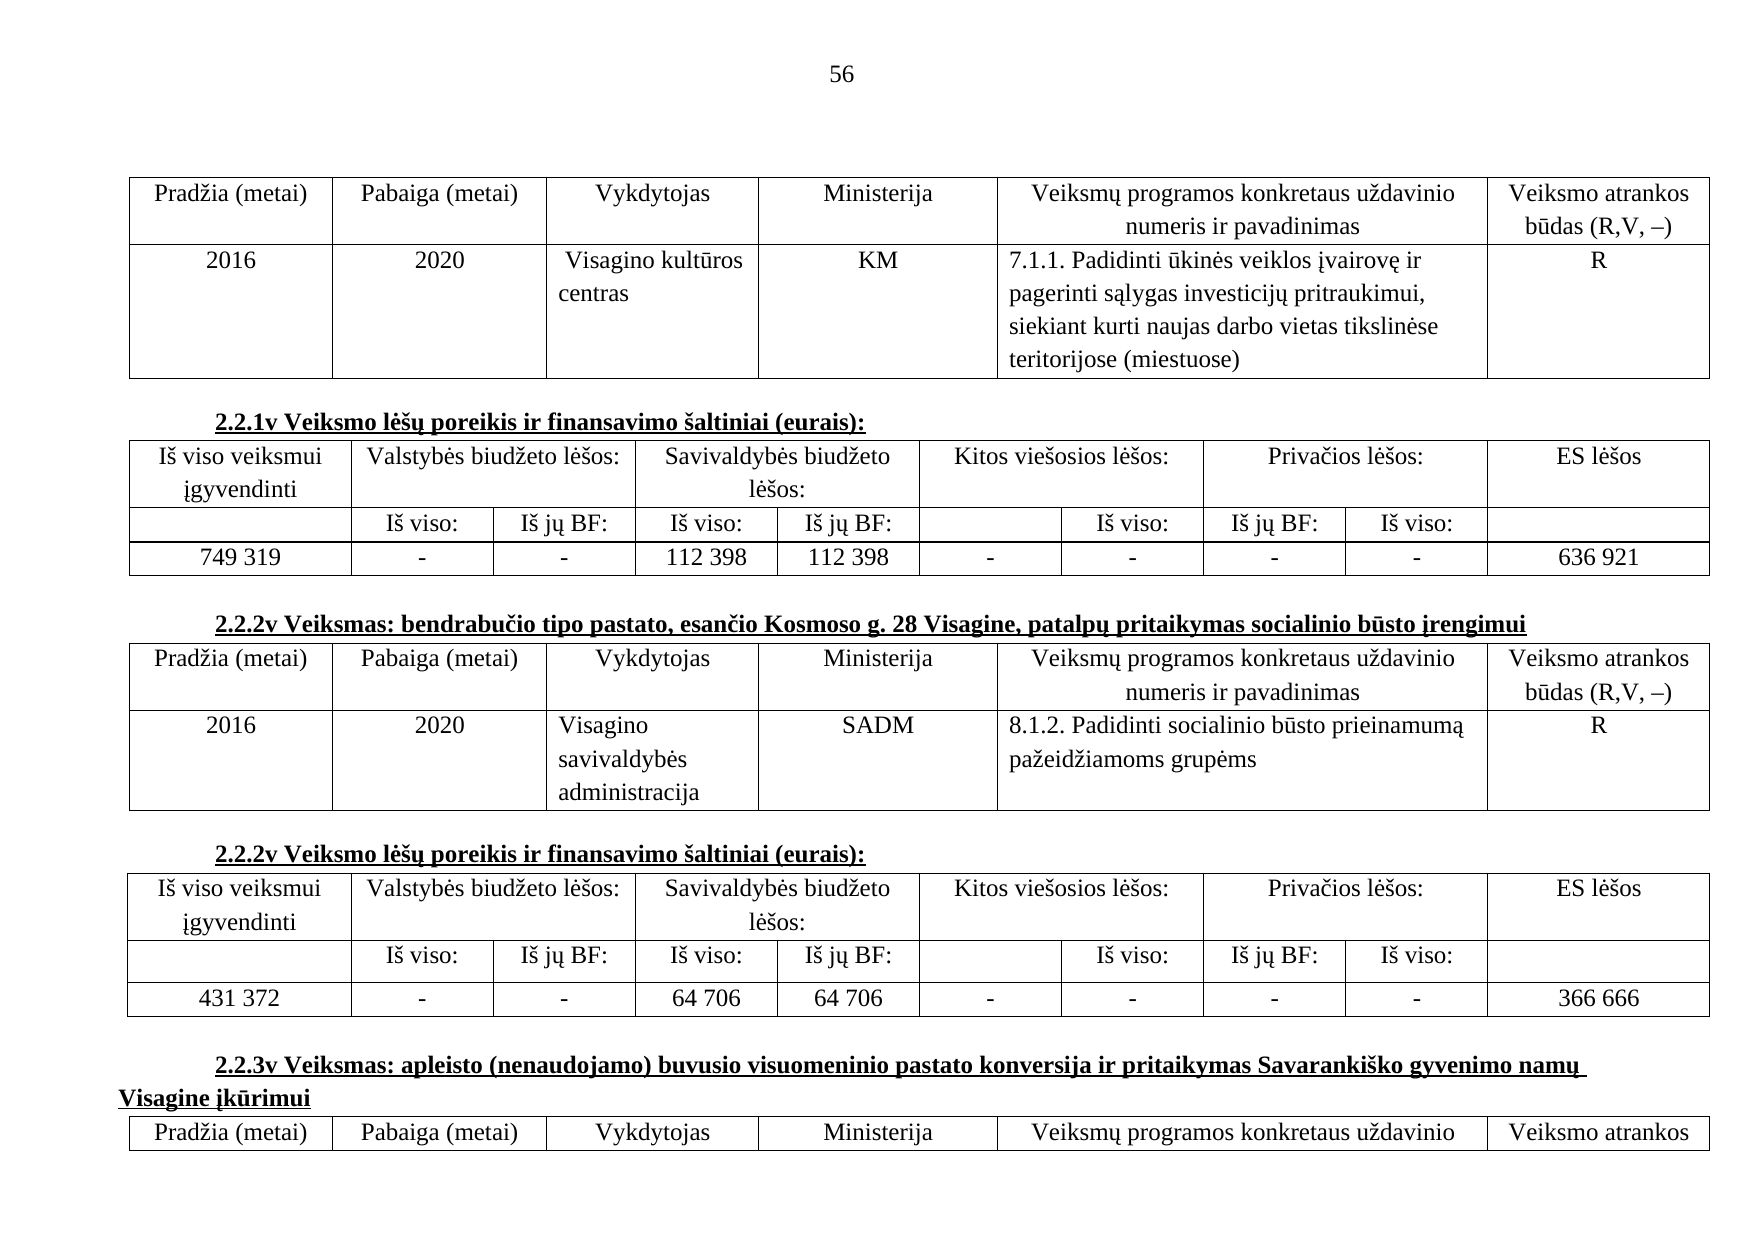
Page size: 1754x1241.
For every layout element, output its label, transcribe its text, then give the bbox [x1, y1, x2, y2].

table_cell 636 921 [1488, 543, 1709, 575]
table_cell 2020 [333, 245, 546, 377]
table_header Privačios lėšos: [1204, 874, 1487, 939]
text 2.2.3v Veiksmas: apleisto (nenaudojamo) buvusio visuomeninio pastato konversija ir pritaikymas Savarankiško gyvenimo namų Visagine įkūrimui [118, 1050, 1677, 1112]
table_header Pabaiga (metai) [333, 644, 546, 709]
table_cell Visagino savivaldybės administracija [547, 711, 758, 810]
table_cell Iš viso: [352, 941, 493, 982]
table_header Pabaiga (metai) [333, 1117, 546, 1150]
table_cell 749 319 [130, 543, 351, 575]
table_cell Iš viso: [636, 941, 777, 982]
table_header Pradžia (metai) [130, 644, 332, 709]
table_cell Iš viso: [1346, 508, 1487, 541]
table_cell Iš jų BF: [778, 508, 919, 541]
table_cell 64 706 [778, 983, 919, 1016]
table_header Veiksmų programos konkretaus uždavinio numeris ir pavadinimas [998, 178, 1487, 244]
text 2.2.2v Veiksmo lėšų poreikis ir finansavimo šaltiniai (eurais): [118, 839, 1565, 868]
table_header Veiksmų programos konkretaus uždavinio numeris ir pavadinimas [998, 644, 1487, 709]
table_cell Iš viso: [1062, 508, 1203, 541]
table_header Pabaiga (metai) [333, 178, 546, 244]
table_header Vykdytojas [547, 178, 758, 244]
table_cell Iš jų BF: [778, 941, 919, 982]
text 2.2.1v Veiksmo lėšų poreikis ir finansavimo šaltiniai (eurais): [118, 407, 1565, 436]
table_cell - [494, 983, 635, 1016]
table_cell 431 372 [128, 983, 351, 1016]
table_header Iš viso veiksmui įgyvendinti [128, 874, 351, 939]
table_header ES lėšos [1488, 874, 1709, 939]
table_cell - [1346, 983, 1487, 1016]
table_cell [920, 508, 1061, 541]
table_header Savivaldybės biudžeto lėšos: [636, 874, 919, 939]
table_cell Iš viso: [352, 508, 493, 541]
table_header Ministerija [759, 178, 997, 244]
table_cell 112 398 [636, 543, 777, 575]
table_cell - [1204, 983, 1345, 1016]
table_header Veiksmo atrankos [1488, 1117, 1709, 1150]
table_cell KM [759, 245, 997, 377]
table_header Ministerija [759, 1117, 997, 1150]
table_header Kitos viešosios lėšos: [920, 441, 1203, 507]
table_cell 112 398 [778, 543, 919, 575]
table_header Valstybės biudžeto lėšos: [352, 441, 635, 507]
table_header Ministerija [759, 644, 997, 709]
table_cell - [920, 983, 1061, 1016]
text 2.2.2v Veiksmas: bendrabučio tipo pastato, esančio Kosmoso g. 28 Visagine, patalpų pritaikymas socialinio būsto įrengimui [118, 609, 1677, 638]
table_cell [920, 941, 1061, 982]
table_header Veiksmo atrankos būdas (R,V, –) [1488, 178, 1709, 244]
table_cell Visagino kultūros centras [547, 245, 758, 377]
table_header Iš viso veiksmui įgyvendinti [130, 441, 351, 507]
table_cell Iš viso: [1062, 941, 1203, 982]
table_header Valstybės biudžeto lėšos: [352, 874, 635, 939]
table_header Veiksmų programos konkretaus uždavinio [998, 1117, 1487, 1150]
table_cell - [920, 543, 1061, 575]
table_cell - [1062, 543, 1203, 575]
table_cell SADM [759, 711, 997, 810]
table_cell Iš jų BF: [494, 941, 635, 982]
table_cell R [1488, 245, 1709, 377]
table_cell 8.1.2. Padidinti socialinio būsto prieinamumą pažeidžiamoms grupėms [998, 711, 1487, 810]
table_cell 7.1.1. Padidinti ūkinės veiklos įvairovę ir pagerinti sąlygas investicijų pritraukimui, siekiant kurti naujas darbo vietas tikslinėse teritorijose (miestuose) [998, 245, 1487, 377]
table_cell 2016 [130, 245, 332, 377]
table_header ES lėšos [1488, 441, 1709, 507]
table_cell - [1346, 543, 1487, 575]
table_cell - [352, 983, 493, 1016]
table_cell R [1488, 711, 1709, 810]
table_header Savivaldybės biudžeto lėšos: [636, 441, 919, 507]
table_cell - [352, 543, 493, 575]
table_cell Iš jų BF: [494, 508, 635, 541]
table_header Pradžia (metai) [130, 1117, 332, 1150]
table_cell 2020 [333, 711, 546, 810]
table_cell 366 666 [1488, 983, 1709, 1016]
table_cell - [1204, 543, 1345, 575]
table_cell - [1062, 983, 1203, 1016]
table_header Privačios lėšos: [1204, 441, 1487, 507]
table_cell Iš jų BF: [1204, 941, 1345, 982]
table_header Kitos viešosios lėšos: [920, 874, 1203, 939]
table_cell [1488, 508, 1709, 541]
table_cell 2016 [130, 711, 332, 810]
table_cell - [494, 543, 635, 575]
table_cell [130, 508, 351, 541]
table_cell Iš viso: [636, 508, 777, 541]
table_cell Iš viso: [1346, 941, 1487, 982]
table_header Veiksmo atrankos būdas (R,V, –) [1488, 644, 1709, 709]
table_header Pradžia (metai) [130, 178, 332, 244]
table_cell [1488, 941, 1709, 982]
table_header Vykdytojas [547, 644, 758, 709]
table_header Vykdytojas [547, 1117, 758, 1150]
table_cell 64 706 [636, 983, 777, 1016]
table_cell Iš jų BF: [1204, 508, 1345, 541]
table_cell [128, 941, 351, 982]
